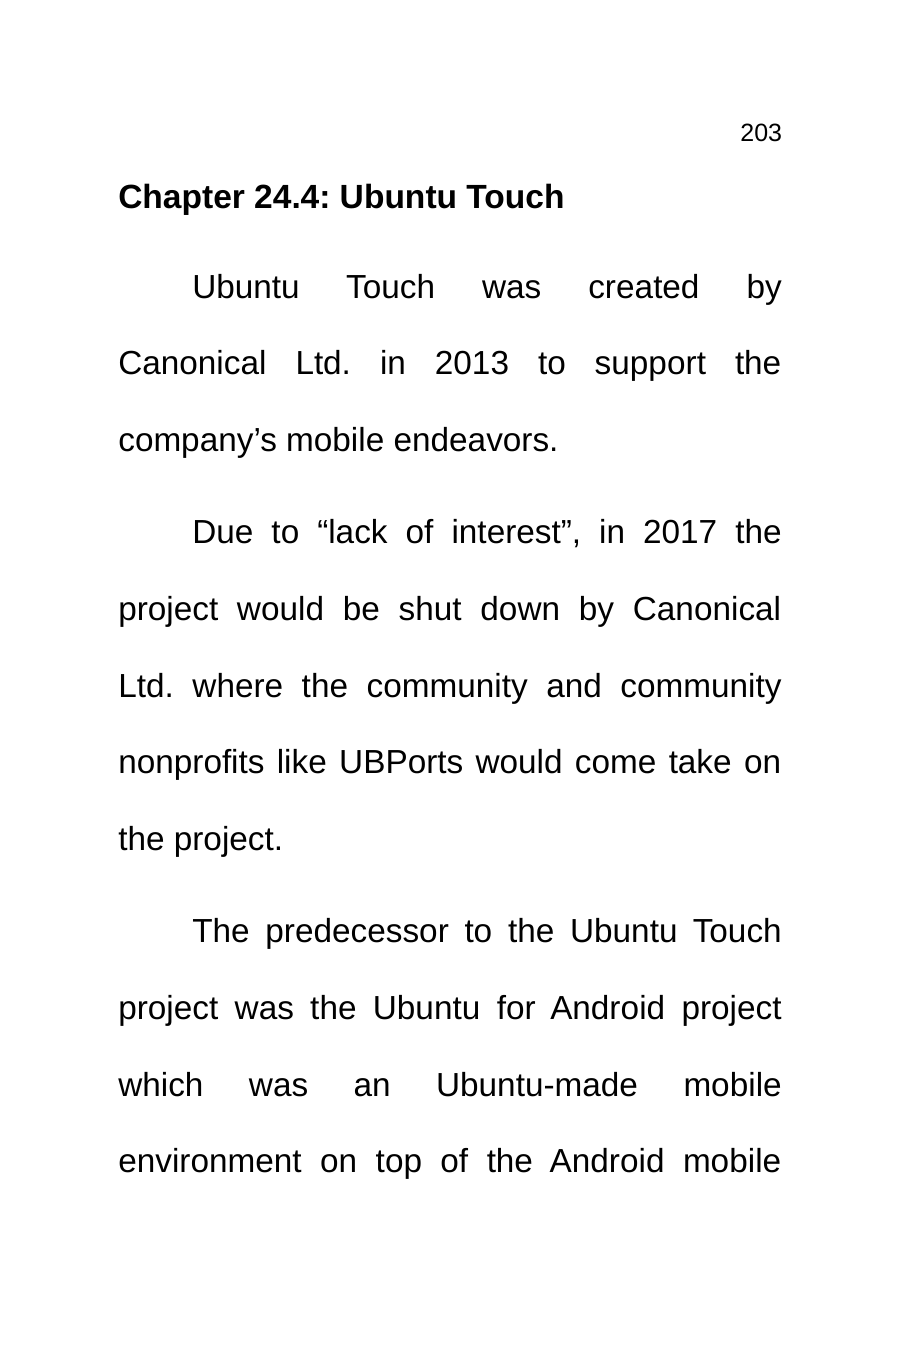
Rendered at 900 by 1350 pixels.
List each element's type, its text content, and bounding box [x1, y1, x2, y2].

text Ubuntu Touch was created by Canonical Ltd. in 2013 to support the company’s mobile endeavors. [118, 267, 782, 459]
subtitle Chapter 24.4: Ubuntu Touch [118, 177, 782, 216]
text The predecessor to the Ubuntu Touch project was the Ubuntu for Android project which was an Ubuntu-made mobile environment on top of the Android mobile [118, 911, 782, 1180]
text Due to “lack of interest”, in 2017 the project would be shut down by Canonical Ltd. where the community and community nonprofits like UBPorts would come take on the project. [118, 512, 782, 858]
